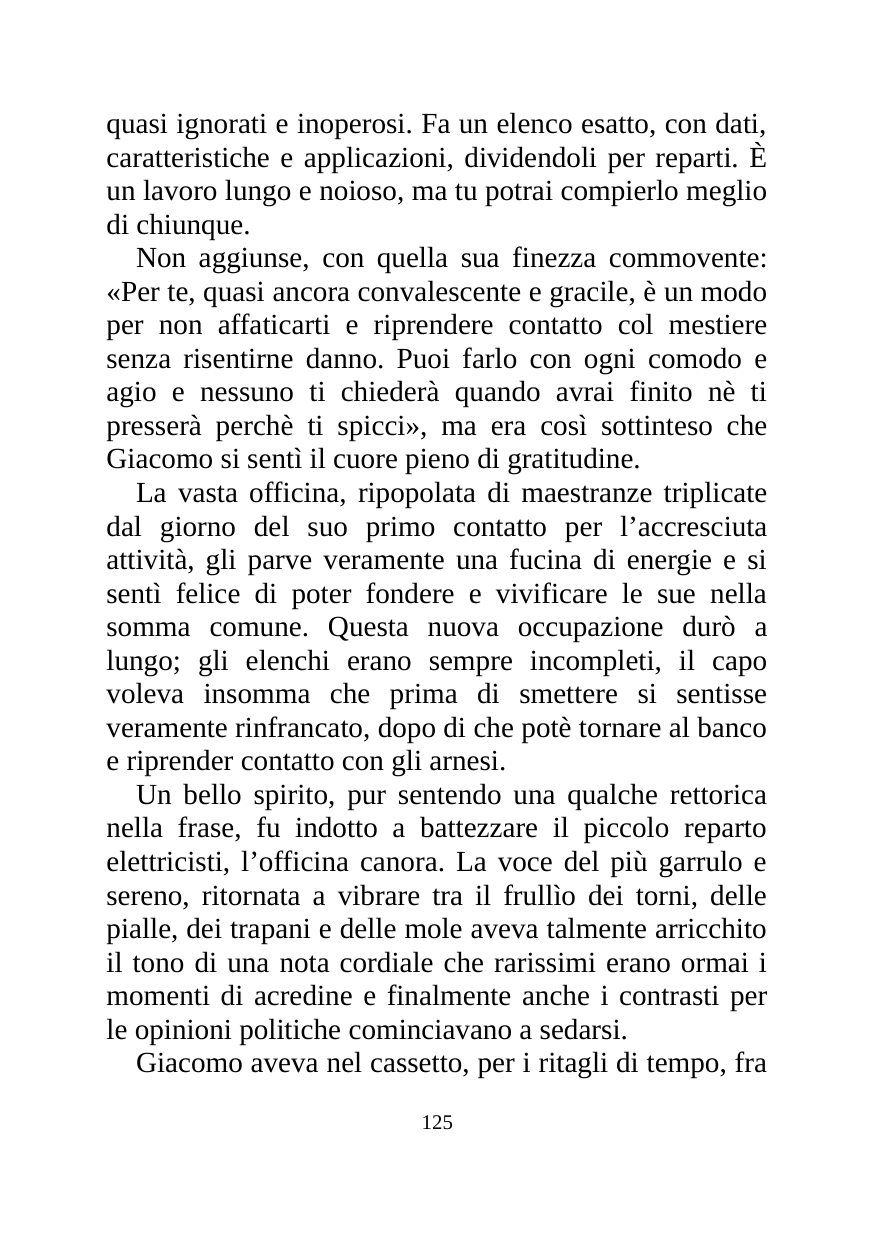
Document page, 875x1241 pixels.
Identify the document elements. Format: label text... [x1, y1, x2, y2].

text La vasta officina, ripopolata di maestranze triplicate dal giorno del suo primo contatto per l’accresciuta attività, gli parve veramente una fucina di energie e si sentì felice di poter fondere e vivificare le sue nella somma comune. Questa nuova occupazione durò a lungo; gli elenchi erano sempre incompleti, il capo voleva insomma che prima di smettere si sentisse veramente rinfrancato, dopo di che potè tornare al banco e riprender contatto con gli arnesi. [106, 475, 768, 777]
text Giacomo aveva nel cassetto, per i ritagli di tempo, fra [106, 1045, 768, 1079]
text quasi ignorati e inoperosi. Fa un elenco esatto, con dati, caratteristiche e applicazioni, dividendoli per reparti. È un lavoro lungo e noioso, ma tu potrai compierlo meglio di chiunque. [106, 106, 768, 240]
text Un bello spirito, pur sentendo una qualche rettorica nella frase, fu indotto a battezzare il piccolo reparto elettricisti, l’officina canora. La voce del più garrulo e sereno, ritornata a vibrare tra il frullìo dei torni, delle pialle, dei trapani e delle mole aveva talmente arricchito il tono di una nota cordiale che rarissimi erano ormai i momenti di acredine e finalmente anche i contrasti per le opinioni politiche cominciavano a sedarsi. [106, 777, 768, 1045]
text Non aggiunse, con quella sua finezza commovente: «Per te, quasi ancora convalescente e gracile, è un modo per non affaticarti e riprendere contatto col mestiere senza risentirne danno. Puoi farlo con ogni comodo e agio e nessuno ti chiederà quando avrai finito nè ti presserà perchè ti spicci», ma era così sottinteso che Giacomo si sentì il cuore pieno di gratitudine. [106, 240, 768, 475]
